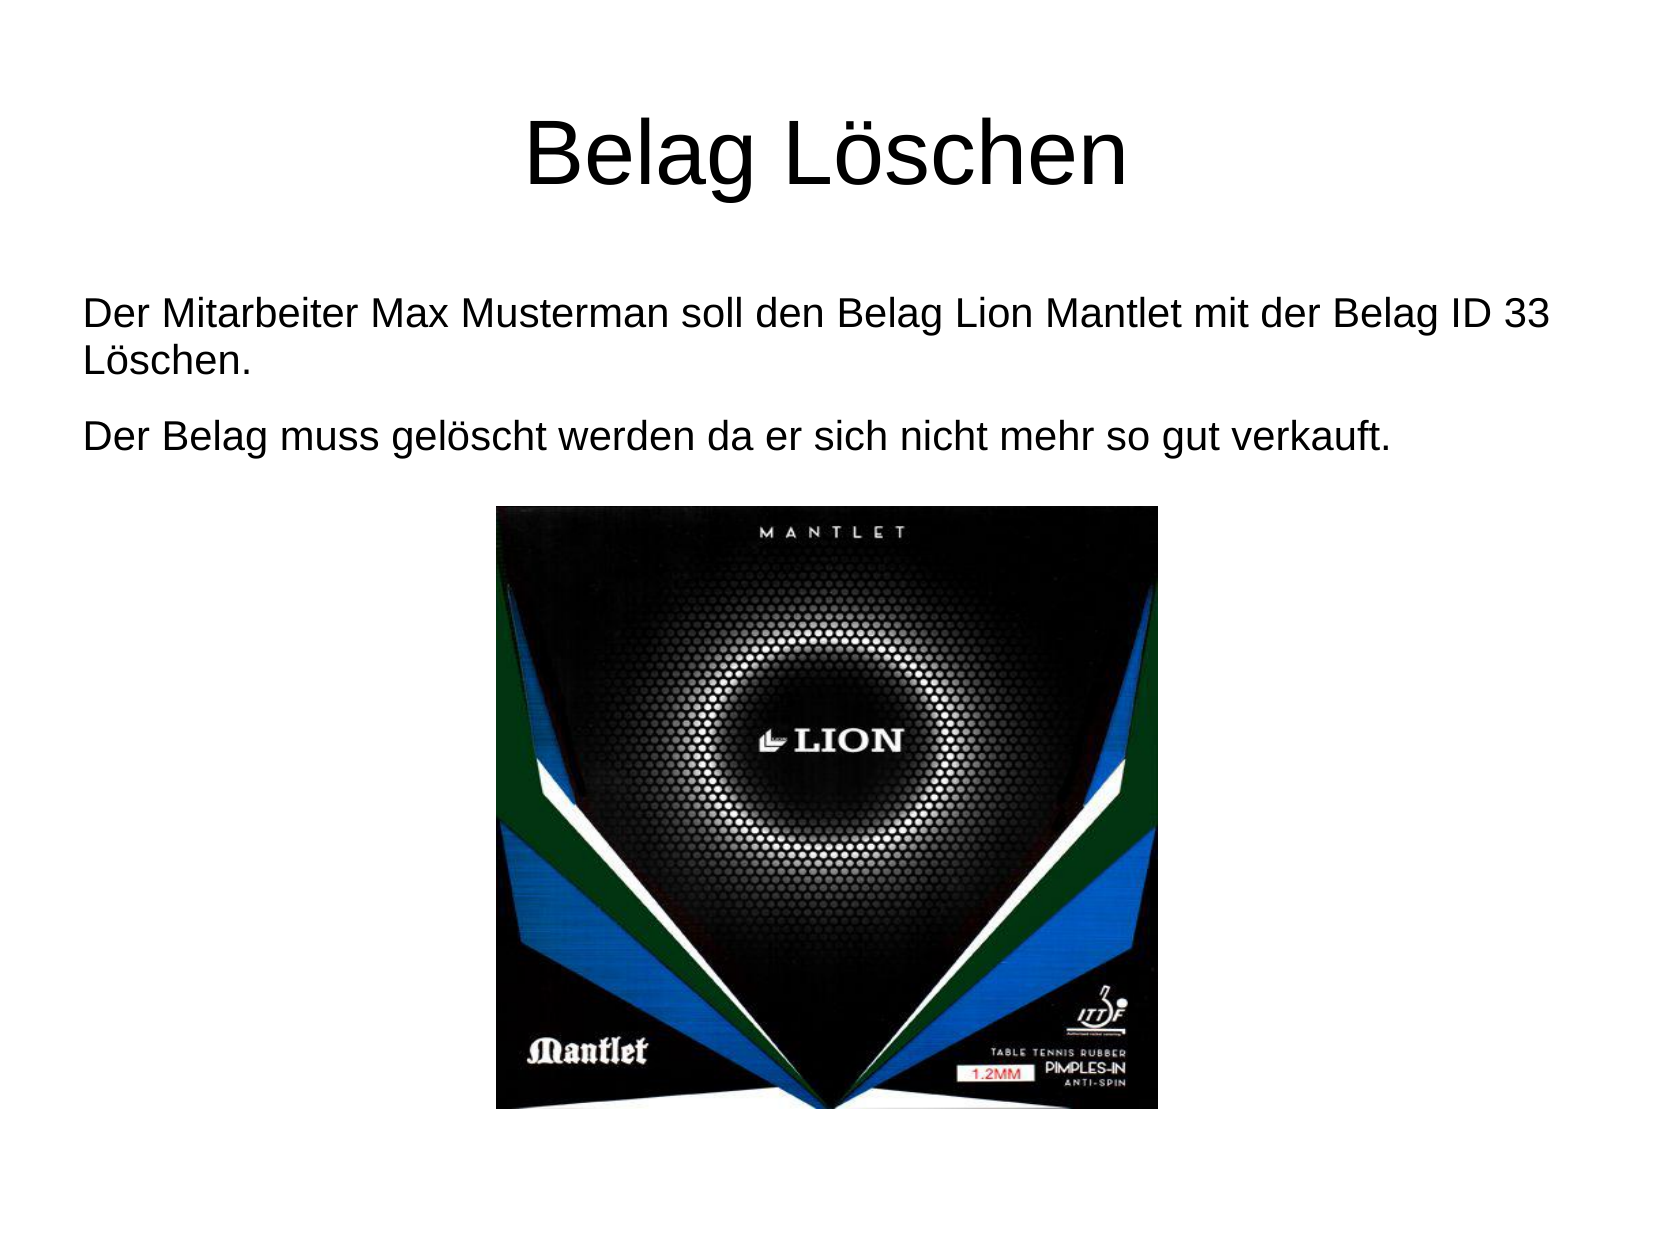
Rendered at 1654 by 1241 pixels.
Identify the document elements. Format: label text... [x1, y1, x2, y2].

title Belag Löschen [82, 49, 1571, 257]
picture [496, 506, 1158, 1109]
list Der Mitarbeiter Max Musterman soll den Belag Lion Mantlet mit der Belag ID 33 Löschen. Der Belag muss gelöscht werden da er sich nicht mehr so gut verkauft. [82, 290, 1571, 1109]
